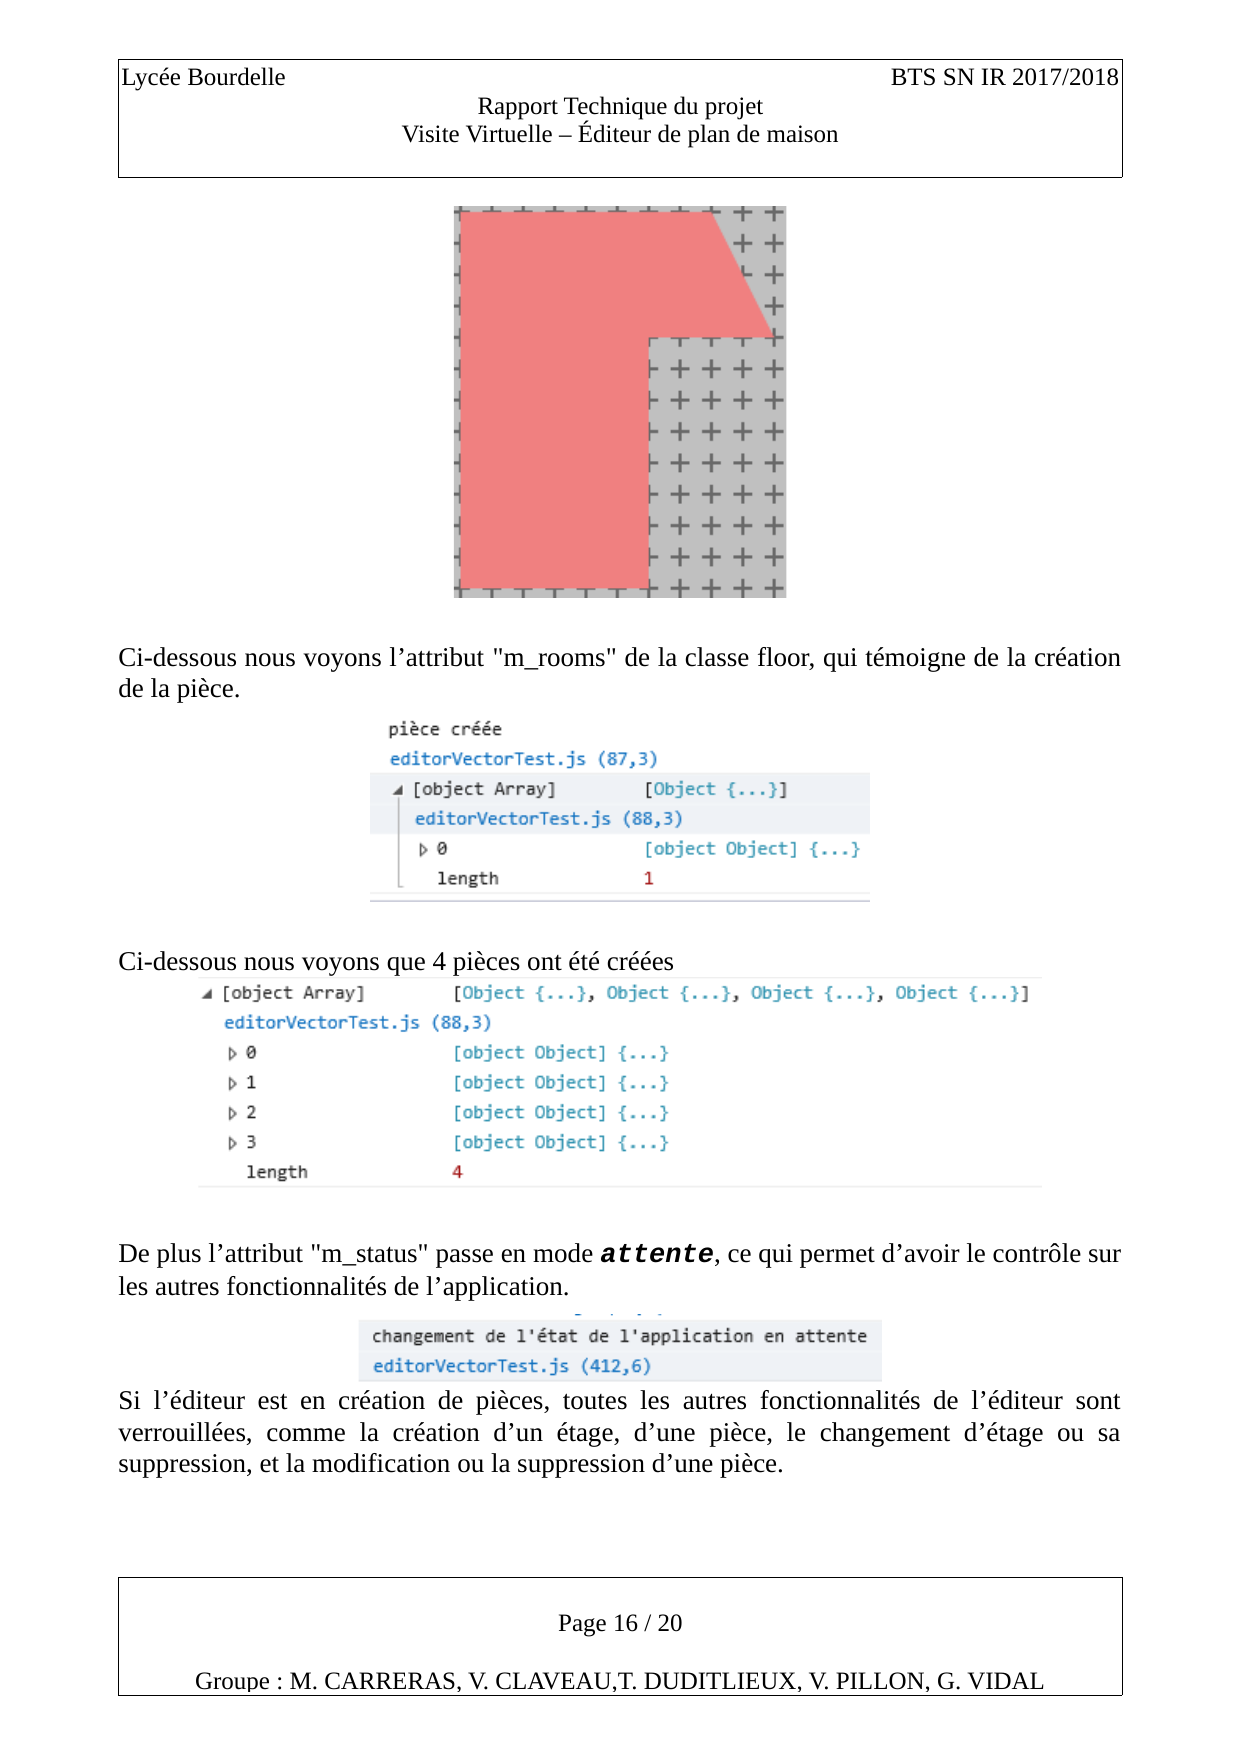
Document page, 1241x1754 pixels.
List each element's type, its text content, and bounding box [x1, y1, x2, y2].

picture [370, 715, 870, 902]
text Ci-dessous nous voyons que 4 pièces ont été créées [118, 945, 1122, 976]
text Si l’éditeur est en création de pièces, toutes les autres fonctionnalités de l’éditeur sont verrouillées, comme la création d’un étage, d’une pièce, le changement d’étage ou sa suppression, et la modification ou la suppression d’une pièce. [118, 1314, 1122, 1478]
text Ci-dessous nous voyons l’attribut "m_rooms" de la classe floor, qui témoigne de la création de la pièce. [118, 641, 1122, 703]
picture [358, 1314, 882, 1385]
picture [453, 206, 787, 598]
picture [198, 977, 1042, 1194]
text De plus l’attribut "m_status" passe en mode attente, ce qui permet d’avoir le contrôle sur les autres fonctionnalités de l’application. [118, 1237, 1122, 1302]
